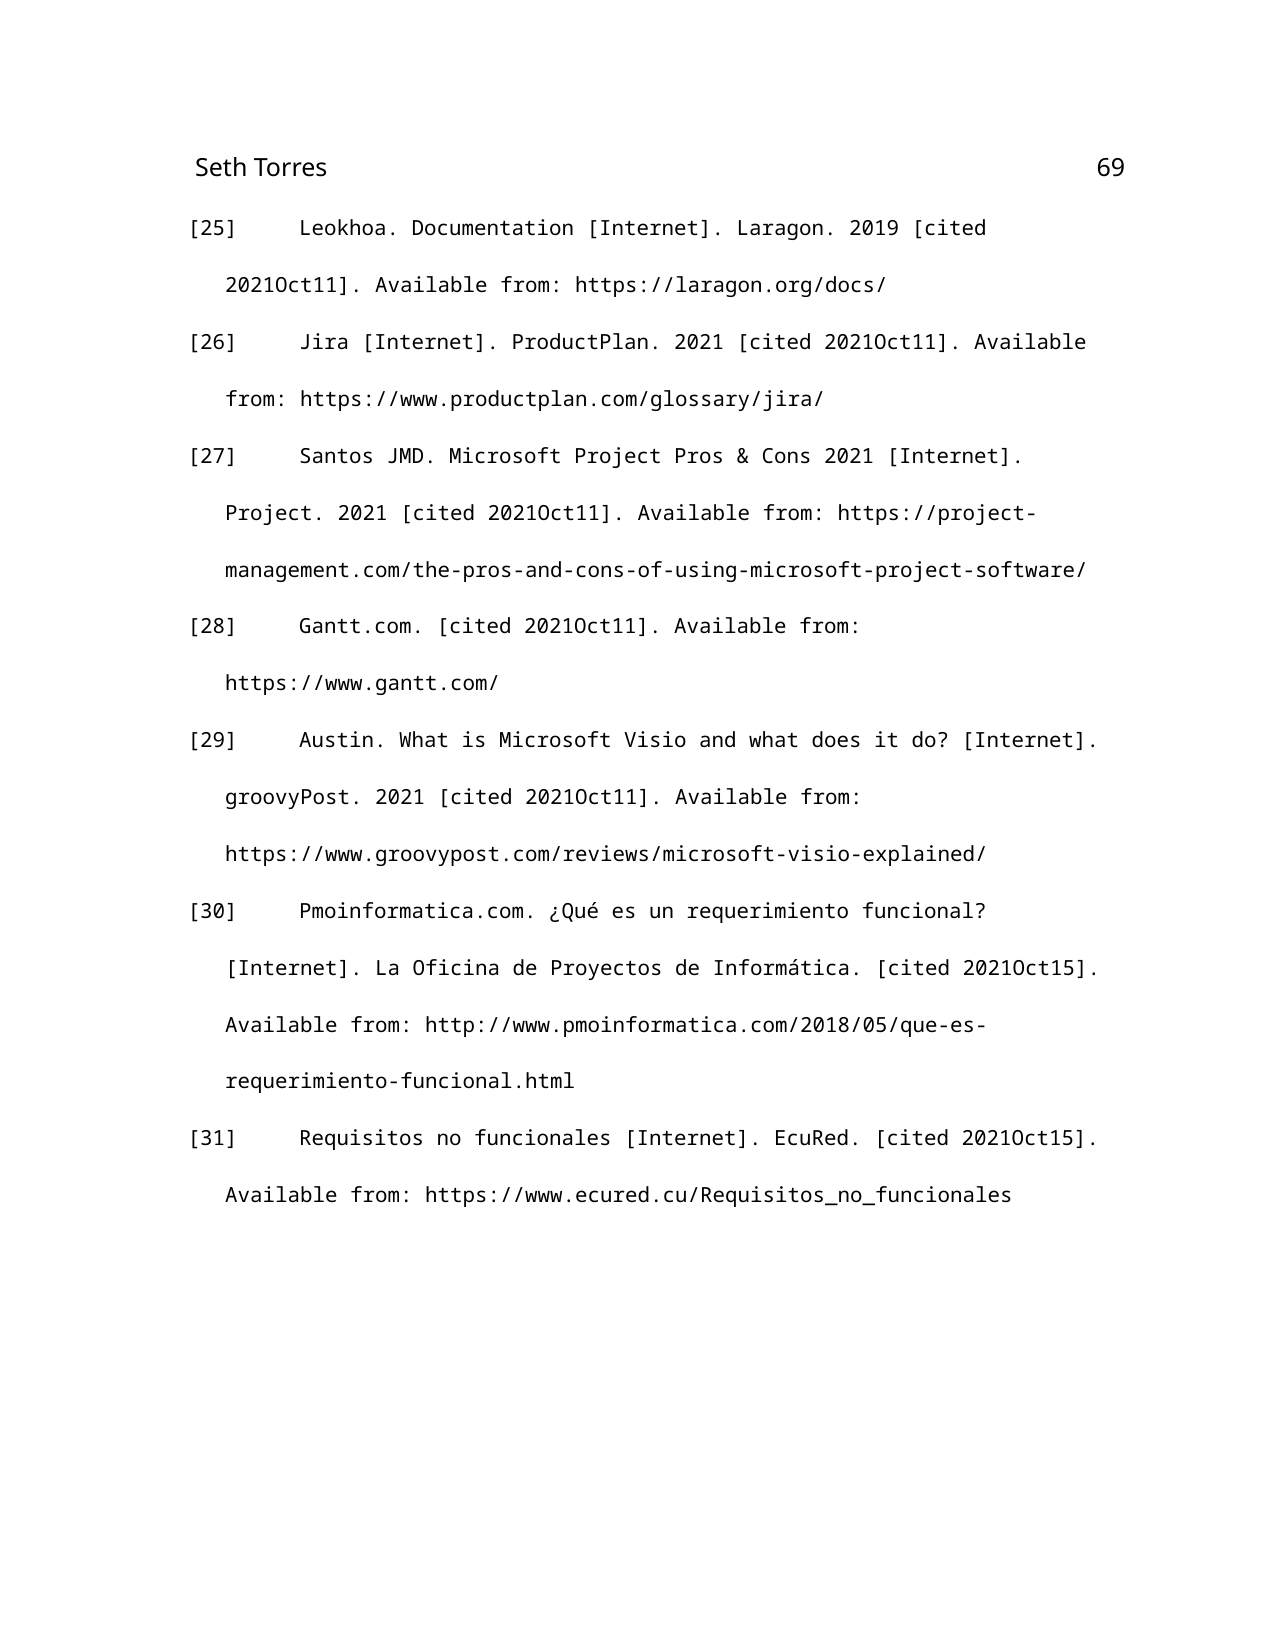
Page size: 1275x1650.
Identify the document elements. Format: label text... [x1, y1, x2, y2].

list Requisitos no funcionales [Internet]. EcuRed. [cited 2021Oct15]. Available from: https://www.ecured.cu/Requisitos_no_funcionales [187, 1123, 1125, 1209]
list Santos JMD. Microsoft Project Pros & Cons 2021 [Internet]. Project. 2021 [cited 2021Oct11]. Available from: https://project-management.com/the-pros-and-cons-of-using-microsoft-project-software/ [187, 441, 1125, 583]
list Gantt.com. [cited 2021Oct11]. Available from: https://www.gantt.com/ [187, 612, 1125, 697]
list Pmoinformatica.com. ¿Qué es un requerimiento funcional? [Internet]. La Oficina de Proyectos de Informática. [cited 2021Oct15]. Available from: http://www.pmoinformatica.com/2018/05/que-es-requerimiento-funcional.html [187, 896, 1125, 1095]
list Jira [Internet]. ProductPlan. 2021 [cited 2021Oct11]. Available from: https://www.productplan.com/glossary/jira/ [187, 327, 1125, 413]
list Austin. What is Microsoft Visio and what does it do? [Internet]. groovyPost. 2021 [cited 2021Oct11]. Available from: https://www.groovypost.com/reviews/microsoft-visio-explained/ [187, 725, 1125, 868]
list Leokhoa. Documentation [Internet]. Laragon. 2019 [cited 2021Oct11]. Available from: https://laragon.org/docs/ [187, 213, 1125, 299]
